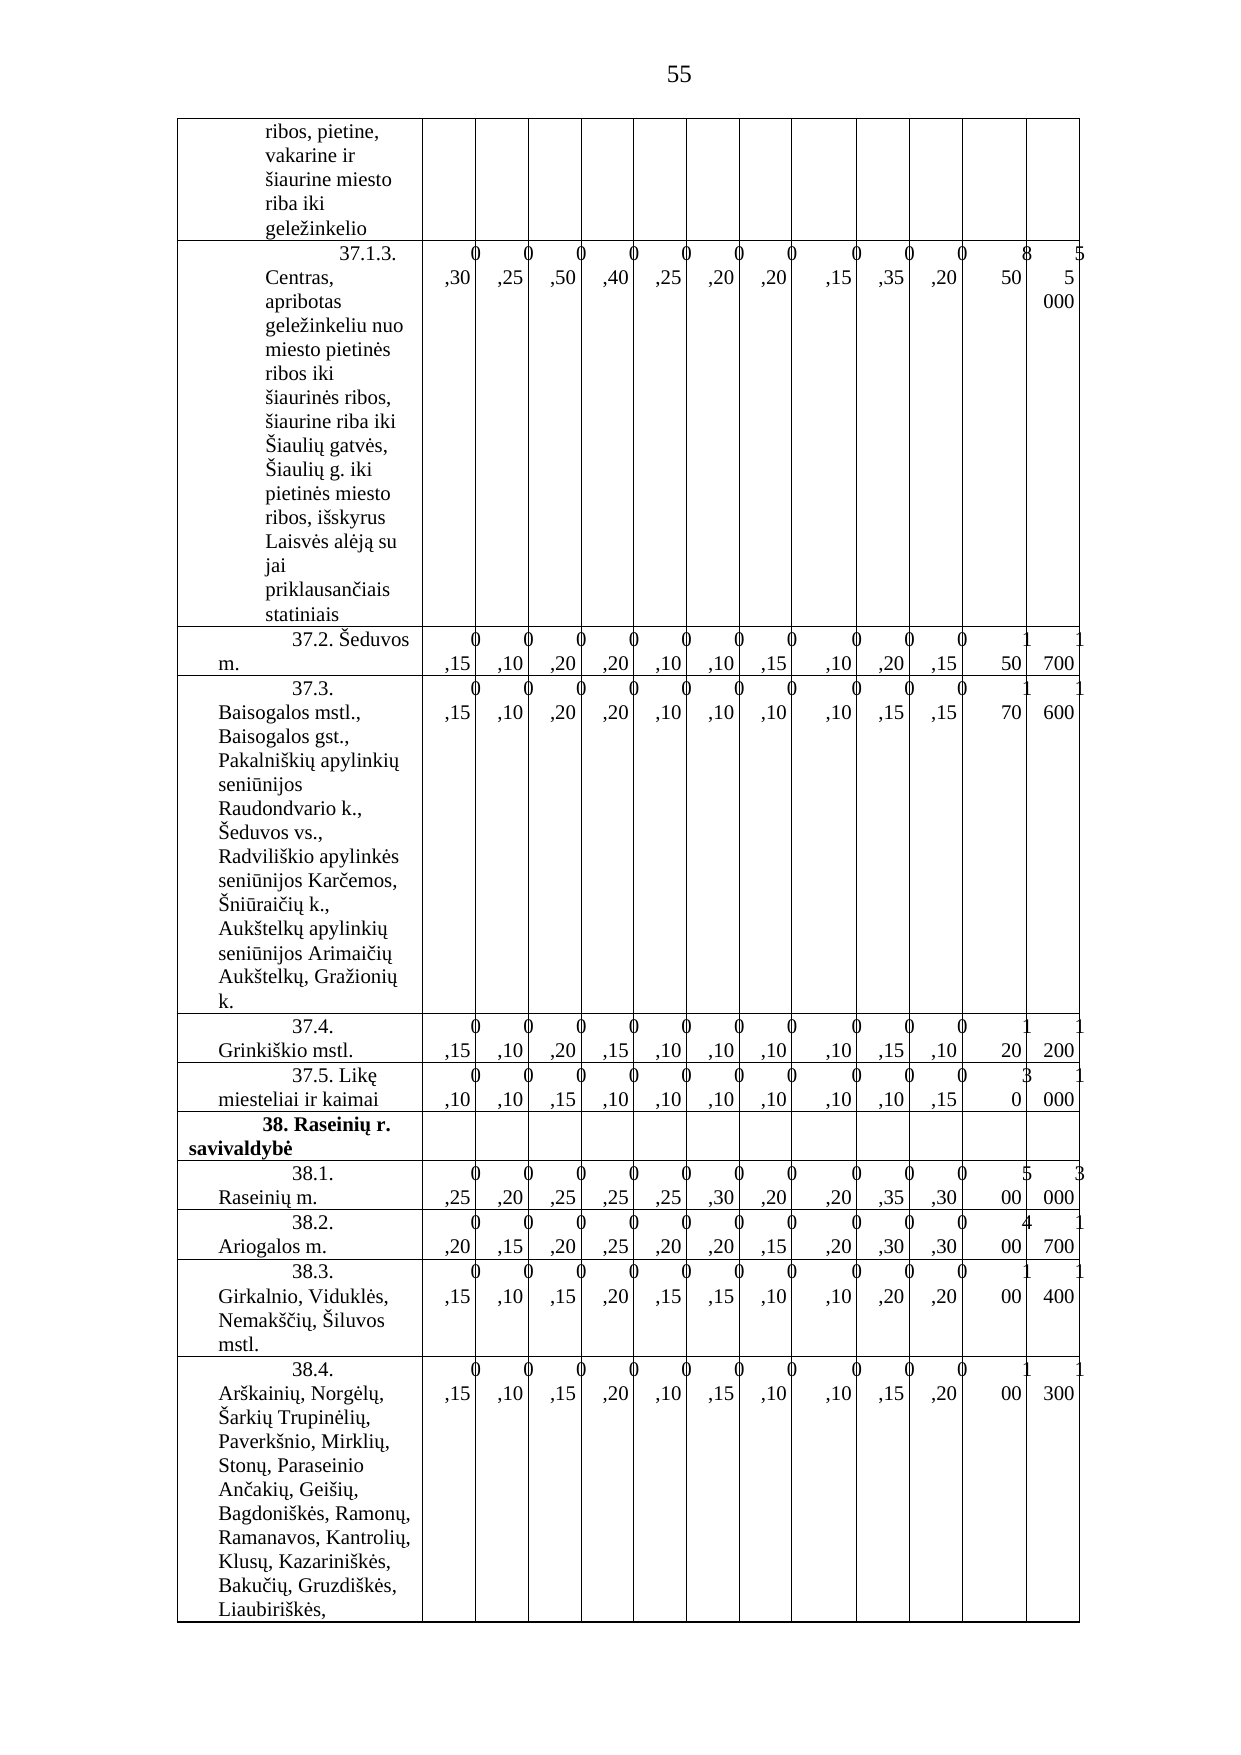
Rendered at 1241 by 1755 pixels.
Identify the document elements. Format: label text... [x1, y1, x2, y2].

table_cell 0,10 [792, 1260, 856, 1356]
table_cell 0,15 [857, 676, 909, 1013]
table_cell 1 200 [1027, 1014, 1079, 1062]
table_cell 0,10 [476, 676, 528, 1013]
table_cell 0,15 [634, 1260, 686, 1356]
table_cell 38.3. Girkalnio, Viduklės, Nemakščių, Šiluvos mstl. [178, 1260, 422, 1356]
table_cell [1153, 675, 1181, 1013]
table_cell 0,15 [423, 676, 475, 1013]
table_cell [857, 1112, 909, 1160]
table_cell [1153, 1356, 1181, 1621]
table_cell 0,25 [634, 241, 686, 626]
table_cell 0,40 [582, 241, 633, 626]
table_cell 0,20 [910, 241, 962, 626]
table_cell 0,10 [423, 1063, 475, 1111]
table_cell [910, 1112, 962, 1160]
table_cell 0,20 [857, 627, 909, 675]
table_cell 0,35 [857, 241, 909, 626]
table_cell [1153, 1111, 1181, 1160]
table_cell 0,15 [792, 241, 856, 626]
table_cell [1153, 1013, 1181, 1062]
table_cell 0,25 [582, 119, 633, 239]
table_cell 0,10 [476, 627, 528, 675]
table_cell 0,20 [687, 1210, 739, 1258]
table_cell 0,15 [423, 1260, 475, 1356]
table_cell 0,15 [857, 1357, 909, 1621]
table_cell 170 [963, 676, 1026, 1013]
table_cell 0,25 [582, 1210, 633, 1258]
table_cell 0,25 [476, 241, 528, 626]
table_cell 0,10 [687, 1063, 739, 1111]
table_cell 200 [963, 119, 1026, 239]
table_cell 37.2. Šeduvos m. [178, 627, 422, 675]
table_cell 100 [963, 1357, 1026, 1621]
table_cell 0,20 [857, 1260, 909, 1356]
table_cell 0,10 [634, 1063, 686, 1111]
table_cell [1153, 1209, 1181, 1258]
table_cell 150 [963, 627, 1026, 675]
table_cell 55 000 [1027, 241, 1079, 626]
table_cell [740, 1112, 791, 1160]
table_cell 100 [963, 1260, 1026, 1356]
table_cell 0,10 [476, 1063, 528, 1111]
table_cell 0,15 [740, 627, 791, 675]
table_cell 0,10 [687, 627, 739, 675]
table_cell [582, 1112, 633, 1160]
table_cell 0,20 [582, 676, 633, 1013]
table_cell 38.1. Raseinių m. [178, 1161, 422, 1209]
table_cell 0,10 [582, 1063, 633, 1111]
table_cell 0,20 [529, 676, 581, 1013]
table_cell 0,15 [423, 1357, 475, 1621]
table_cell [476, 1112, 528, 1160]
table_cell 0,15 [634, 119, 686, 239]
table_cell 38.4. Arškainių, Norgėlų, Šarkių Trupinėlių, Paverkšnio, Mirklių, Stonų, Paraseinio Ančakių, Geišių, Bagdoniškės, Ramonų, Ramanavos, Kantrolių, Klusų, Kazariniškės, Bakučių, Gruzdiškės, Liaubiriškės, [178, 1357, 422, 1621]
table_cell 0,10 [910, 1014, 962, 1062]
table_cell 0,10 [687, 1014, 739, 1062]
table_cell 0,15 [687, 1260, 739, 1356]
table_cell 0,20 [529, 1014, 581, 1062]
table_cell 0,10 [634, 1014, 686, 1062]
table_cell 0,15 [582, 1014, 633, 1062]
table_cell 0,30 [687, 1161, 739, 1209]
table_cell 37.3. Baisogalos mstl., Baisogalos gst., Pakalniškių apylinkių seniūnijos Raudondvario k., Šeduvos vs., Radviliškio apylinkės seniūnijos Karčemos, Šniūraičių k., Aukštelkų apylinkių seniūnijos Arimaičių Aukštelkų, Gražionių k. [178, 676, 422, 1013]
table_cell 1 400 [1027, 1260, 1079, 1356]
table_cell 0,25 [857, 119, 909, 239]
table_cell 0,10 [792, 1063, 856, 1111]
table_cell 37.5. Likę miesteliai ir kaimai [178, 1063, 422, 1111]
table_cell 0,15 [740, 1210, 791, 1258]
table_cell 0,15 [476, 119, 528, 239]
table_cell 0,10 [634, 627, 686, 675]
table_cell 120 [963, 1014, 1026, 1062]
table_cell 500 [963, 1161, 1026, 1209]
table_cell [1027, 1112, 1079, 1160]
table_cell 0,20 [740, 241, 791, 626]
table_cell 0,10 [792, 1014, 856, 1062]
table_cell 1 700 [1027, 627, 1079, 675]
table_cell 0,20 [582, 1260, 633, 1356]
table_cell 0,35 [529, 119, 581, 239]
table_cell [423, 1112, 475, 1160]
table_cell 0,10 [792, 676, 856, 1013]
table_cell 0,20 [529, 627, 581, 675]
table_cell 0,20 [423, 1210, 475, 1258]
table_cell - [1027, 119, 1079, 239]
table_cell 0,25 [423, 1161, 475, 1209]
table_cell 0,15 [687, 1357, 739, 1621]
table_cell 0,30 [910, 1210, 962, 1258]
table_cell 0,15 [792, 119, 856, 239]
table_cell 0,25 [582, 1161, 633, 1209]
table_cell 0,10 [740, 1260, 791, 1356]
table_cell 0,10 [634, 1357, 686, 1621]
table_cell 37.1.3. Centras, apribotas geležinkeliu nuo miesto pietinės ribos iki šiaurinės ribos, šiaurine riba iki Šiaulių gatvės, Šiaulių g. iki pietinės miesto ribos, išskyrus Laisvės alėją su jai priklausančiais statiniais [178, 241, 422, 626]
table_cell [529, 1112, 581, 1160]
table_cell 0,15 [910, 676, 962, 1013]
table_cell 38. Raseinių r. savivaldybė [178, 1112, 422, 1160]
table_cell 0,20 [910, 1357, 962, 1621]
table_cell 0,10 [687, 676, 739, 1013]
table_cell [1153, 626, 1181, 675]
table_cell 400 [963, 1210, 1026, 1258]
table_cell 0,10 [476, 1357, 528, 1621]
table_cell [1153, 1259, 1181, 1356]
table_cell [1080, 1259, 1152, 1356]
table_cell 0,10 [740, 1014, 791, 1062]
table_cell 0,20 [476, 1161, 528, 1209]
table_cell 0,15 [423, 627, 475, 675]
table_cell [1153, 1160, 1181, 1209]
table_cell 0,50 [529, 241, 581, 626]
table_cell [792, 1112, 856, 1160]
table_cell [1080, 1209, 1152, 1258]
table_cell 1 000 [1027, 1063, 1079, 1111]
table_cell 1 300 [1027, 1357, 1079, 1621]
table_cell 0,20 [634, 1210, 686, 1258]
table_cell 0,30 [910, 1161, 962, 1209]
table_cell [1080, 675, 1152, 1013]
table_cell 0,20 [582, 1357, 633, 1621]
table_cell 30 [963, 1063, 1026, 1111]
table_cell ribos, pietine, vakarine ir šiaurine miesto riba iki geležinkelio [178, 119, 422, 239]
table_cell [1080, 1062, 1152, 1111]
table_cell 0,20 [740, 1161, 791, 1209]
table_cell [1080, 240, 1152, 626]
table_cell 0,35 [857, 1161, 909, 1209]
table_cell 0,10 [857, 1063, 909, 1111]
table_cell 0,10 [740, 1063, 791, 1111]
table_cell 0,10 [476, 1014, 528, 1062]
table_cell 0,10 [792, 1357, 856, 1621]
table_cell 0,30 [423, 241, 475, 626]
table_cell 0,15 [910, 627, 962, 675]
table_cell 0,15 [529, 1260, 581, 1356]
table_cell 0,20 [792, 1210, 856, 1258]
table_cell 0,15 [529, 1063, 581, 1111]
table_cell 0,10 [740, 676, 791, 1013]
table_cell 0,15 [476, 1210, 528, 1258]
table_cell 38.2. Ariogalos m. [178, 1210, 422, 1258]
table_cell 1 700 [1027, 1210, 1079, 1258]
table_cell 0,15 [529, 1357, 581, 1621]
table_cell [634, 1112, 686, 1160]
table_cell [1153, 118, 1181, 239]
table_cell 0,25 [529, 1161, 581, 1209]
table_cell 850 [963, 241, 1026, 626]
table_cell 1 600 [1027, 676, 1079, 1013]
table_cell 0,10 [792, 627, 856, 675]
table_cell [1080, 626, 1152, 675]
table_cell 0,15 [910, 1063, 962, 1111]
table_cell 0,20 [910, 119, 962, 239]
table_cell [687, 1112, 739, 1160]
table_cell 0,15 [423, 1014, 475, 1062]
table_cell 3 000 [1027, 1161, 1079, 1209]
table_cell [1153, 240, 1181, 626]
table_cell 0,15 [687, 119, 739, 239]
table_cell [963, 1112, 1026, 1160]
table_cell 0,15 [857, 1014, 909, 1062]
table_cell 0,20 [687, 241, 739, 626]
table_cell 0,20 [582, 627, 633, 675]
table_cell 0,25 [634, 1161, 686, 1209]
table_cell 0,15 [740, 119, 791, 239]
table_cell 37.4. Grinkiškio mstl. [178, 1014, 422, 1062]
table_cell [1153, 1062, 1181, 1111]
table_cell 0,20 [792, 1161, 856, 1209]
table_cell 0,10 [476, 1260, 528, 1356]
table_cell [1080, 1013, 1152, 1062]
table_cell [1080, 118, 1152, 239]
table_cell [1080, 1111, 1152, 1160]
table_cell 0,10 [634, 676, 686, 1013]
table_cell [1080, 1160, 1152, 1209]
table_cell 0,20 [910, 1260, 962, 1356]
table_cell 0,10 [740, 1357, 791, 1621]
table_cell [1080, 1356, 1152, 1621]
table_cell 0,30 [857, 1210, 909, 1258]
table_cell 0,20 [423, 119, 475, 239]
table_cell 0,20 [529, 1210, 581, 1258]
